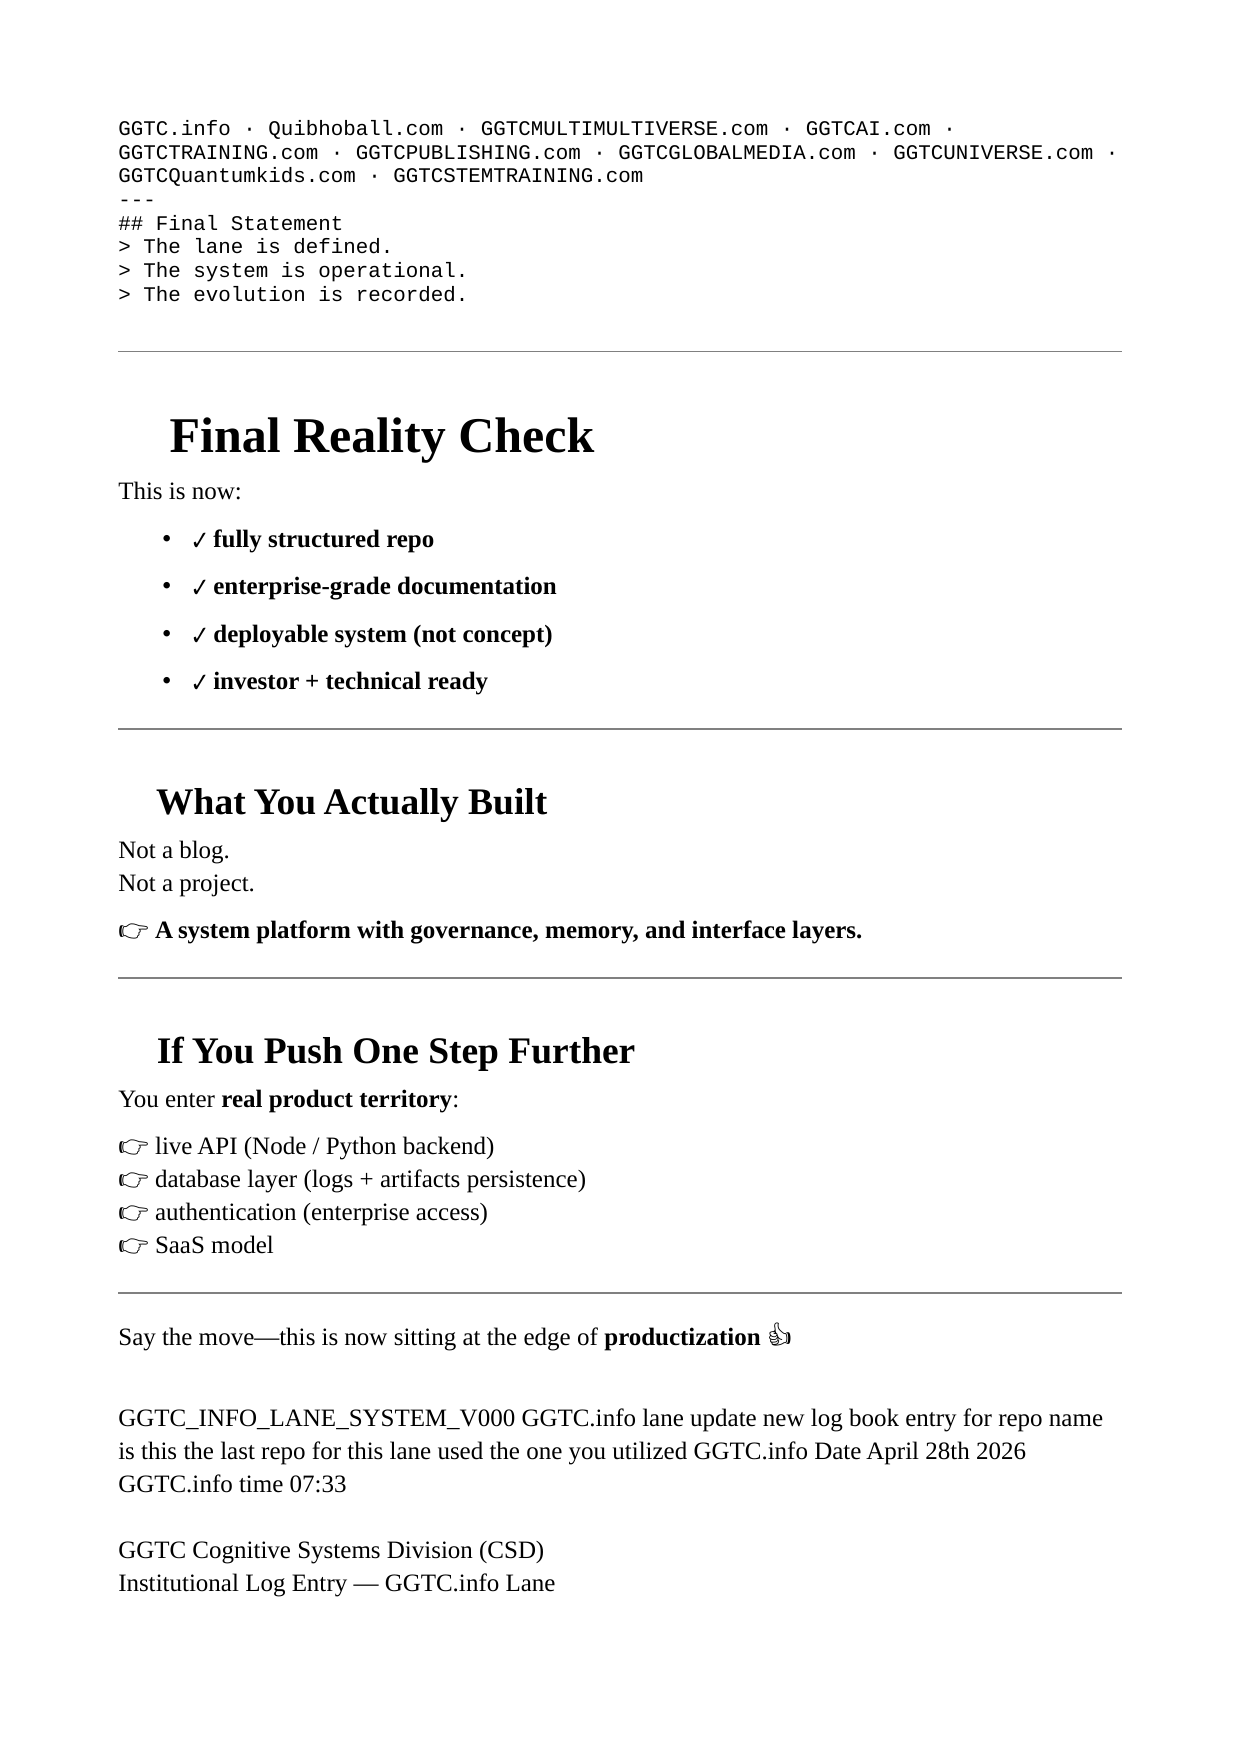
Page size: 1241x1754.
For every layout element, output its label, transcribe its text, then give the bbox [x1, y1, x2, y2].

text > The system is operational. [118, 260, 1122, 284]
subtitle 🚀 If You Push One Step Further [118, 1028, 1122, 1071]
text > The lane is defined. [118, 236, 1122, 260]
list ✔ deployable system (not concept) [162, 619, 1122, 648]
subtitle 🧠 What You Actually Built [118, 779, 1122, 822]
text ## Final Statement [118, 213, 1122, 236]
list ✔ investor + technical ready [162, 666, 1122, 695]
list ✔ enterprise-grade documentation [162, 571, 1122, 600]
text You enter real product territory: [118, 1084, 1122, 1112]
text --- [118, 189, 1122, 213]
text GGTC Cognitive Systems Division (CSD) Institutional Log Entry — GGTC.info Lane [118, 1535, 1122, 1597]
text GGTC_INFO_LANE_SYSTEM_V000 GGTC.info lane update new log book entry for repo name is this the last repo for this lane used the one you utilized GGTC.info Date April 28th 2026 GGTC.info time 07:33 [118, 1403, 1122, 1498]
text 👉 live API (Node / Python backend) 👉 database layer (logs + artifacts persistence) 👉 authentication (enterprise access) 👉 SaaS model [118, 1131, 1122, 1259]
list ✔ fully structured repo [162, 524, 1122, 552]
text Say the move—this is now sitting at the edge of productization 👍 [118, 1322, 1122, 1351]
text GGTC.info · Quibhoball.com · GGTCMULTIMULTIVERSE.com · GGTCAI.com · GGTCTRAINING.com · GGTCPUBLISHING.com · GGTCGLOBALMEDIA.com · GGTCUNIVERSE.com · GGTCQuantumkids.com · GGTCSTEMTRAINING.com [118, 118, 1122, 189]
text This is now: [118, 476, 1122, 505]
text > The evolution is recorded. [118, 284, 1122, 307]
subtitle 🔥 Final Reality Check [118, 406, 1122, 463]
text Not a blog. Not a project. [118, 835, 1122, 897]
text 👉 A system platform with governance, memory, and interface layers. [118, 915, 1122, 944]
